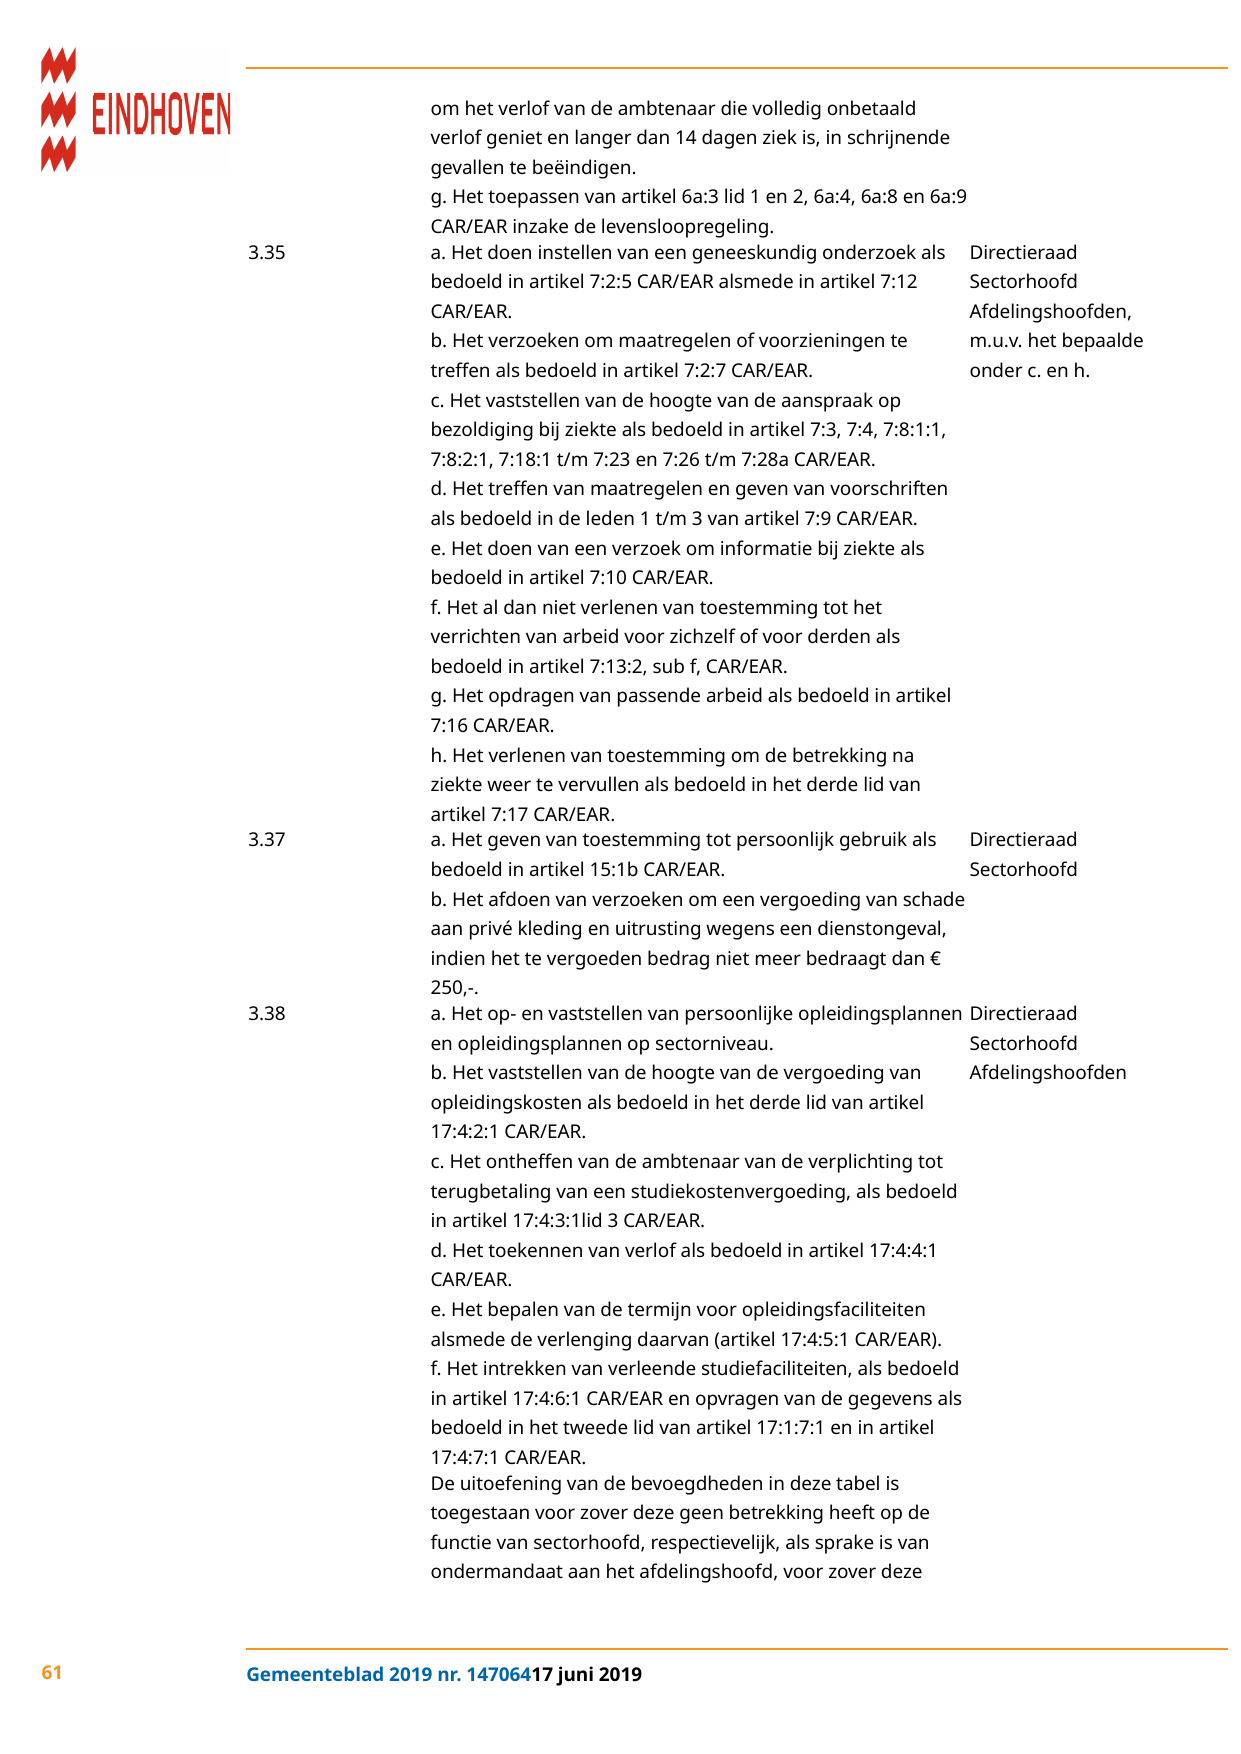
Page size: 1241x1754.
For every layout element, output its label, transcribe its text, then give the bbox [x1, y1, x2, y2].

picture [41, 47, 231, 172]
table_cell a. Het op- en vaststellen van persoonlijke opleidingsplannen en opleidingsplannen op sectorniveau. b. Het vaststellen van de hoogte van de vergoeding van opleidingskosten als bedoeld in het derde lid van artikel 17:4:2:1 CAR/EAR. c. Het ontheffen van de ambtenaar van de verplichting tot terugbetaling van een studiekostenvergoeding, als bedoeld in artikel 17:4:3:1lid 3 CAR/EAR. d. Het toekennen van verlof als bedoeld in artikel 17:4:4:1 CAR/EAR. e. Het bepalen van de termijn voor opleidingsfaciliteiten alsmede de verlenging daarvan (artikel 17:4:5:1 CAR/EAR). f. Het intrekken van verleende studiefaciliteiten, als bedoeld in artikel 17:4:6:1 CAR/EAR en opvragen van de gegevens als bedoeld in het tweede lid van artikel 17:1:7:1 en in artikel 17:4:7:1 CAR/EAR. [430, 1000, 969, 1470]
table_cell [969, 95, 1152, 239]
table_cell om het verlof van de ambtenaar die volledig onbetaald verlof geniet en langer dan 14 dagen ziek is, in schrijnende gevallen te beëindigen. g. Het toepassen van artikel 6a:3 lid 1 en 2, 6a:4, 6a:8 en 6a:9 CAR/EAR inzake de levensloopregeling. [430, 95, 969, 239]
table_cell 3.37 [248, 827, 430, 1000]
table_cell [969, 1470, 1152, 1584]
table_cell Directieraad Sectorhoofd Afdelingshoofden [969, 1000, 1152, 1470]
table_cell [248, 1470, 430, 1584]
table_cell a. Het geven van toestemming tot persoonlijk gebruik als bedoeld in artikel 15:1b CAR/EAR. b. Het afdoen van verzoeken om een vergoeding van schade aan privé kleding en uitrusting wegens een dienstongeval, indien het te vergoeden bedrag niet meer bedraagt dan € 250,-. [430, 827, 969, 1000]
table_cell a. Het doen instellen van een geneeskundig onderzoek als bedoeld in artikel 7:2:5 CAR/EAR alsmede in artikel 7:12 CAR/EAR. b. Het verzoeken om maatregelen of voorzieningen te treffen als bedoeld in artikel 7:2:7 CAR/EAR. c. Het vaststellen van de hoogte van de aanspraak op bezoldiging bij ziekte als bedoeld in artikel 7:3, 7:4, 7:8:1:1, 7:8:2:1, 7:18:1 t/m 7:23 en 7:26 t/m 7:28a CAR/EAR. d. Het treffen van maatregelen en geven van voorschriften als bedoeld in de leden 1 t/m 3 van artikel 7:9 CAR/EAR. e. Het doen van een verzoek om informatie bij ziekte als bedoeld in artikel 7:10 CAR/EAR. f. Het al dan niet verlenen van toestemming tot het verrichten van arbeid voor zichzelf of voor derden als bedoeld in artikel 7:13:2, sub f, CAR/EAR. g. Het opdragen van passende arbeid als bedoeld in artikel 7:16 CAR/EAR. h. Het verlenen van toestemming om de betrekking na ziekte weer te vervullen als bedoeld in het derde lid van artikel 7:17 CAR/EAR. [430, 239, 969, 827]
table_cell [248, 95, 430, 239]
table_cell 3.38 [248, 1000, 430, 1470]
table_cell Directieraad Sectorhoofd [969, 827, 1152, 1000]
table_cell De uitoefening van de bevoegdheden in deze tabel is toegestaan voor zover deze geen betrekking heeft op de functie van sectorhoofd, respectievelijk, als sprake is van ondermandaat aan het afdelingshoofd, voor zover deze [430, 1470, 969, 1584]
table_cell 3.35 [248, 239, 430, 827]
table_cell Directieraad Sectorhoofd Afdelingshoofden, m.u.v. het bepaalde onder c. en h. [969, 239, 1152, 827]
